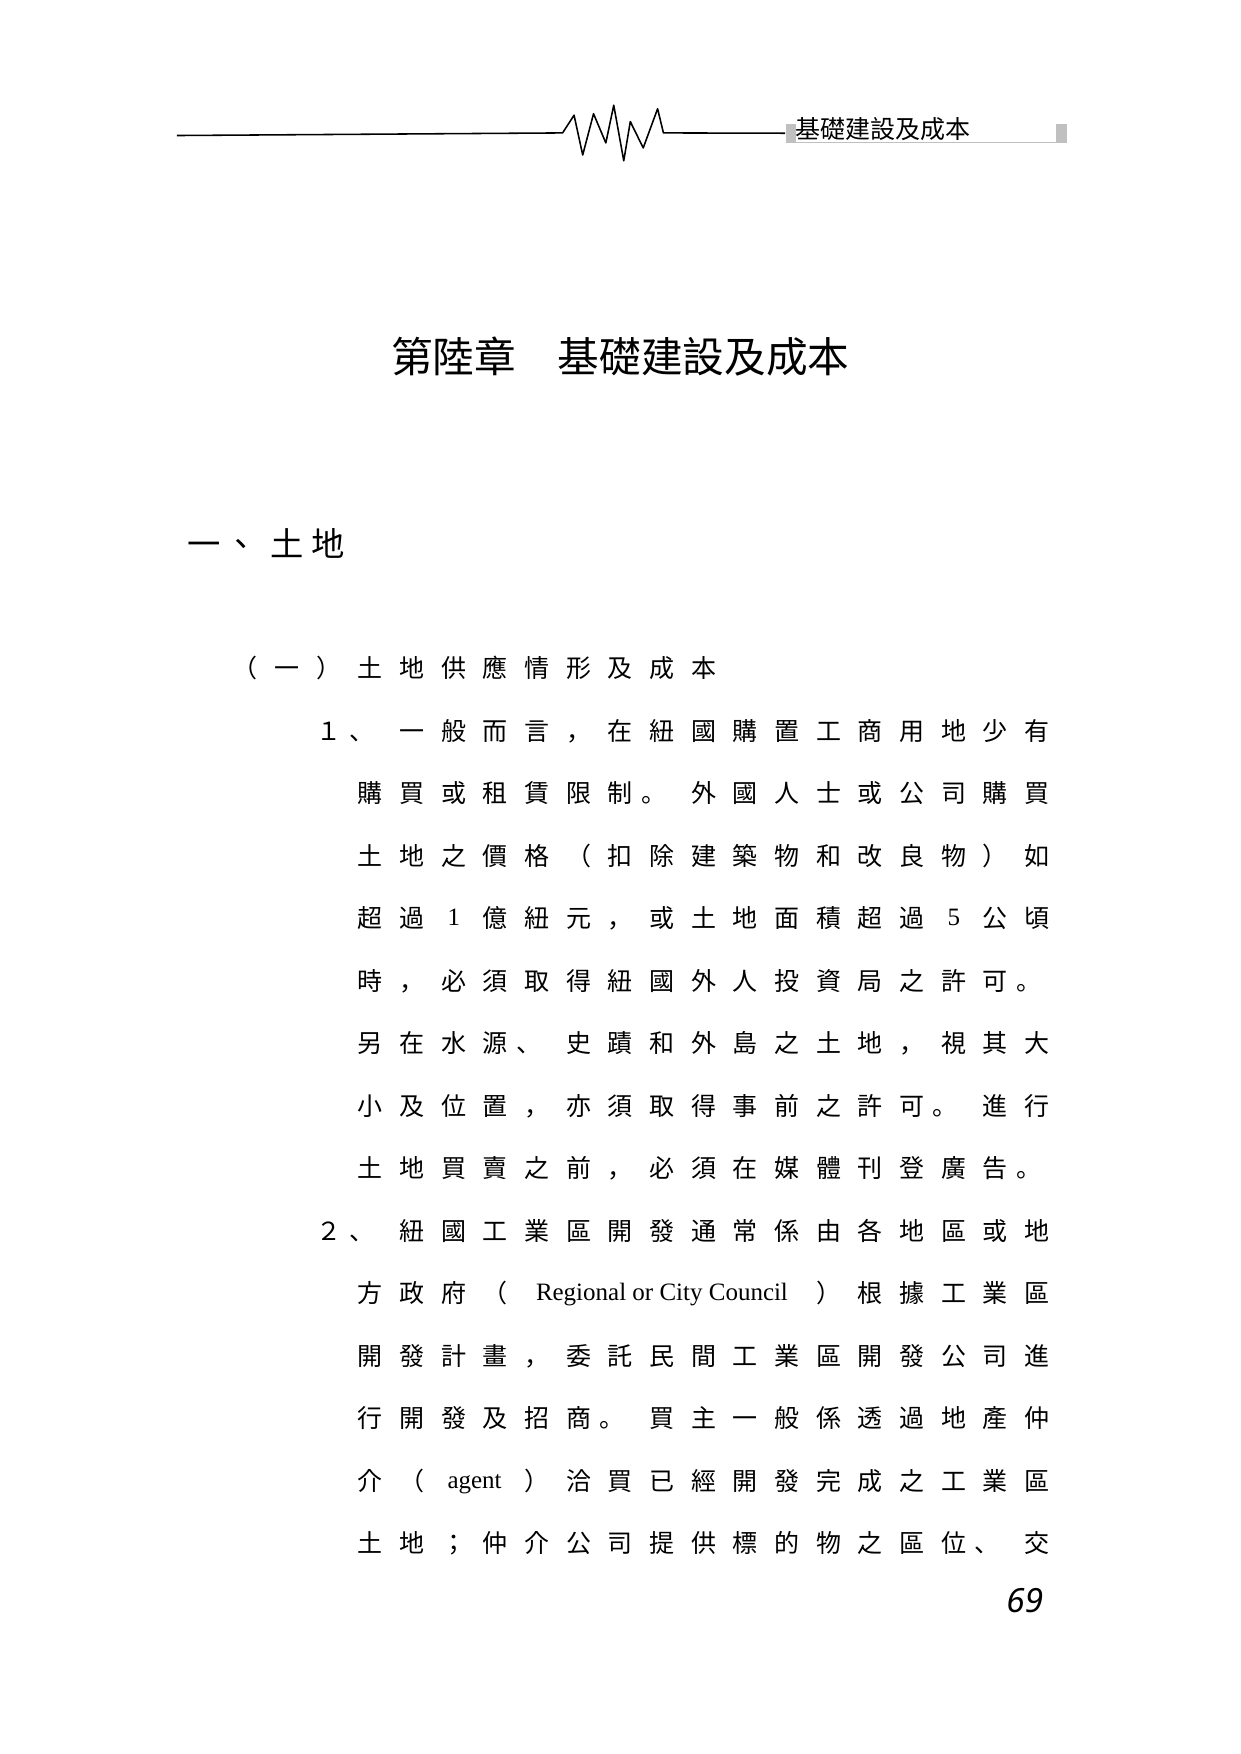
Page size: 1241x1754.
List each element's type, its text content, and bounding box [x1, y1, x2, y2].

text ２、紐國工業區開發通常係由各地區或地方政府（Regional or City Council）根據工業區開發計畫，委託民間工業區開發公司進行開發及招商。買主一般係透過地產仲介（agent）洽買已經開發完成之工業區土地；仲介公司提供標的物之區位、交 [281, 1188, 1058, 1563]
text （一）土地供應情形及成本 [207, 625, 1058, 688]
text 一、土地 [183, 500, 1058, 563]
text １、一般而言，在紐國購置工商用地少有購買或租賃限制。外國人士或公司購買土地之價格（扣除建築物和改良物）如超過1億紐元，或土地面積超過5公頃時，必須取得紐國外人投資局之許可。另在水源、史蹟和外島之土地，視其大小及位置，亦須取得事前之許可。進行土地買賣之前，必須在媒體刊登廣告。 [281, 688, 1058, 1188]
text 第陸章 基礎建設及成本 [183, 313, 1058, 375]
